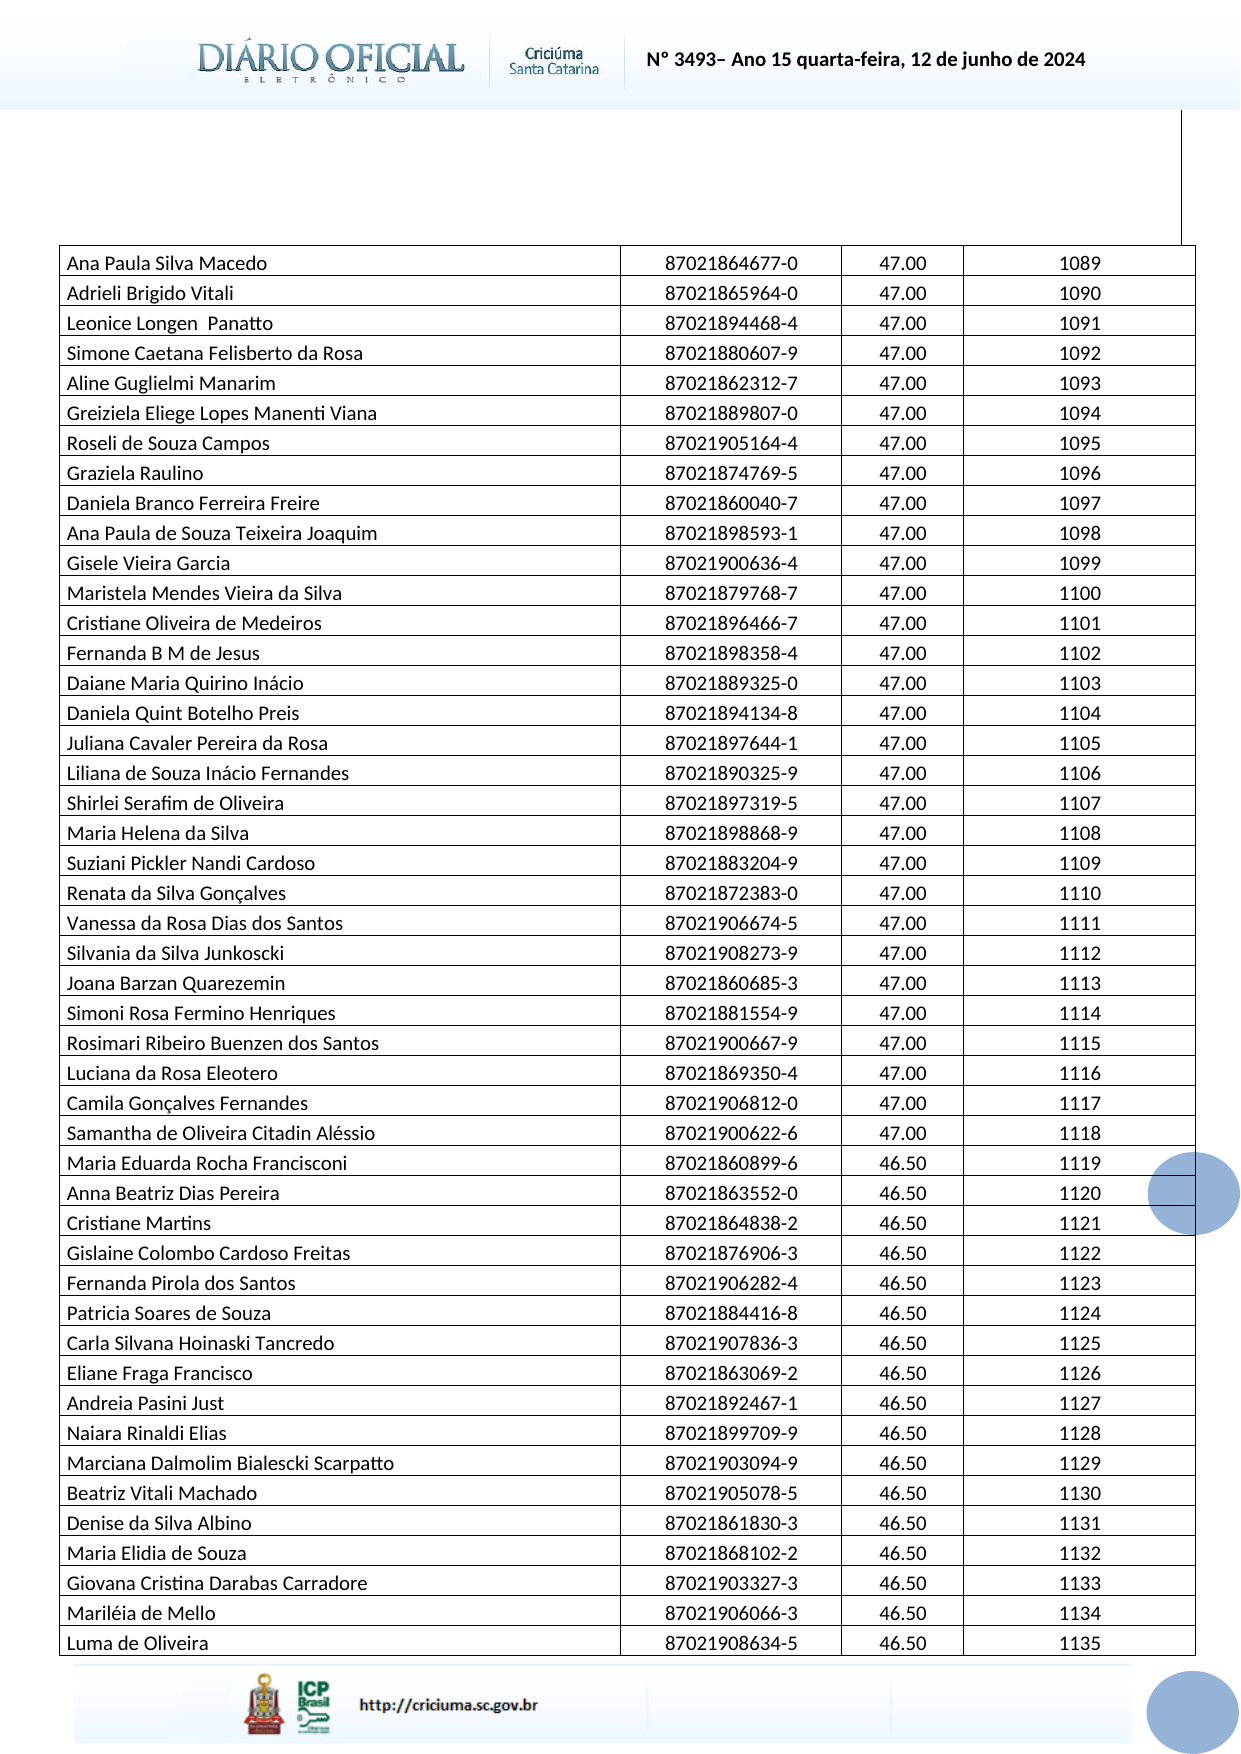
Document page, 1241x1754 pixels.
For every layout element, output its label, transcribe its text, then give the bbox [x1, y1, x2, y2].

table_cell 1126 [964, 1356, 1195, 1385]
table_cell 47.00 [842, 426, 963, 455]
table_cell 87021890325-9 [621, 756, 841, 785]
table_cell Vanessa da Rosa Dias dos Santos [60, 906, 620, 935]
table_cell 87021898358-4 [621, 636, 841, 665]
table_cell 47.00 [842, 936, 963, 965]
table_cell 87021907836-3 [621, 1326, 841, 1355]
table_cell Graziela Raulino [60, 456, 620, 485]
table_cell 46.50 [842, 1566, 963, 1595]
table_cell 87021903327-3 [621, 1566, 841, 1595]
table_cell 47.00 [842, 546, 963, 575]
table_cell 47.00 [842, 366, 963, 395]
table_cell 47.00 [842, 906, 963, 935]
table_cell Naiara Rinaldi Elias [60, 1416, 620, 1445]
table_cell 87021861830-3 [621, 1506, 841, 1535]
table_cell 47.00 [842, 666, 963, 695]
table_cell 1098 [964, 516, 1195, 545]
table_cell 1102 [964, 636, 1195, 665]
table_cell 87021864677-0 [621, 246, 841, 275]
table_cell Maria Eduarda Rocha Francisconi [60, 1146, 620, 1175]
table_cell 46.50 [842, 1146, 963, 1175]
table_cell 46.50 [842, 1416, 963, 1445]
table_cell 87021868102-2 [621, 1536, 841, 1565]
table_cell Giovana Cristina Darabas Carradore [60, 1566, 620, 1595]
table_cell Adrieli Brigido Vitali [60, 276, 620, 305]
table_cell 46.50 [842, 1176, 963, 1205]
table_cell Ana Paula Silva Macedo [60, 246, 620, 275]
table_cell 47.00 [842, 1116, 963, 1145]
table_cell 87021906812-0 [621, 1086, 841, 1115]
table_cell 1112 [964, 936, 1195, 965]
table_cell 47.00 [842, 456, 963, 485]
table_cell Maria Helena da Silva [60, 816, 620, 845]
table_cell 47.00 [842, 606, 963, 635]
table_cell 47.00 [842, 516, 963, 545]
table_cell Andreia Pasini Just [60, 1386, 620, 1415]
table_cell 47.00 [842, 696, 963, 725]
table_cell 1127 [964, 1386, 1195, 1415]
table_cell 1131 [964, 1506, 1195, 1535]
table_cell 46.50 [842, 1506, 963, 1535]
table_cell 1094 [964, 396, 1195, 425]
table_cell 1110 [964, 876, 1195, 905]
table_cell 47.00 [842, 816, 963, 845]
table_cell 87021860040-7 [621, 486, 841, 515]
table_cell Joana Barzan Quarezemin [60, 966, 620, 995]
table_cell Fernanda Pirola dos Santos [60, 1266, 620, 1295]
table_cell 1132 [964, 1536, 1195, 1565]
table_cell 1123 [964, 1266, 1195, 1295]
table_cell Luma de Oliveira [60, 1626, 620, 1655]
table_cell 47.00 [842, 486, 963, 515]
table_cell 1125 [964, 1326, 1195, 1355]
table_cell 46.50 [842, 1266, 963, 1295]
table_cell Gislaine Colombo Cardoso Freitas [60, 1236, 620, 1265]
table_cell 87021869350-4 [621, 1056, 841, 1085]
table_cell 87021884416-8 [621, 1296, 841, 1325]
table_cell 1109 [964, 846, 1195, 875]
table_cell 1124 [964, 1296, 1195, 1325]
table_cell 47.00 [842, 966, 963, 995]
table_cell 1129 [964, 1446, 1195, 1475]
table_cell 87021874769-5 [621, 456, 841, 485]
table_cell Anna Beatriz Dias Pereira [60, 1176, 620, 1205]
table_cell 1113 [964, 966, 1195, 995]
table_cell 46.50 [842, 1326, 963, 1355]
table_cell 47.00 [842, 996, 963, 1025]
table_cell 46.50 [842, 1236, 963, 1265]
table_cell 87021863069-2 [621, 1356, 841, 1385]
table_cell Camila Gonçalves Fernandes [60, 1086, 620, 1115]
table_cell 87021900622-6 [621, 1116, 841, 1145]
table_cell Mariléia de Mello [60, 1596, 620, 1625]
table_cell 87021863552-0 [621, 1176, 841, 1205]
table_cell 1099 [964, 546, 1195, 575]
table_cell 87021908634-5 [621, 1626, 841, 1655]
table_cell Simoni Rosa Fermino Henriques [60, 996, 620, 1025]
table_cell Cristiane Oliveira de Medeiros [60, 606, 620, 635]
table_cell Gisele Vieira Garcia [60, 546, 620, 575]
table_cell 1115 [964, 1026, 1195, 1055]
table_cell 87021865964-0 [621, 276, 841, 305]
table_cell Aline Guglielmi Manarim [60, 366, 620, 395]
table_cell 47.00 [842, 306, 963, 335]
table_cell 87021881554-9 [621, 996, 841, 1025]
table_cell Juliana Cavaler Pereira da Rosa [60, 726, 620, 755]
table_cell 1095 [964, 426, 1195, 455]
table_cell Eliane Fraga Francisco [60, 1356, 620, 1385]
table_cell Simone Caetana Felisberto da Rosa [60, 336, 620, 365]
table_cell 87021908273-9 [621, 936, 841, 965]
table_cell 87021898868-9 [621, 816, 841, 845]
table_cell 87021898593-1 [621, 516, 841, 545]
table_cell 1097 [964, 486, 1195, 515]
table_cell Fernanda B M de Jesus [60, 636, 620, 665]
table_cell 87021860899-6 [621, 1146, 841, 1175]
table_cell 47.00 [842, 756, 963, 785]
table_cell 87021897644-1 [621, 726, 841, 755]
table_cell 1100 [964, 576, 1195, 605]
table_cell 87021862312-7 [621, 366, 841, 395]
table_cell 1130 [964, 1476, 1195, 1505]
table_cell Carla Silvana Hoinaski Tancredo [60, 1326, 620, 1355]
table_cell 1105 [964, 726, 1195, 755]
table_cell 87021860685-3 [621, 966, 841, 995]
table_cell 87021905078-5 [621, 1476, 841, 1505]
table_cell Rosimari Ribeiro Buenzen dos Santos [60, 1026, 620, 1055]
table_cell 87021897319-5 [621, 786, 841, 815]
table_cell 87021892467-1 [621, 1386, 841, 1415]
table_cell 46.50 [842, 1386, 963, 1415]
table_cell 1103 [964, 666, 1195, 695]
table_cell 47.00 [842, 846, 963, 875]
table_cell 1091 [964, 306, 1195, 335]
table_cell 87021889325-0 [621, 666, 841, 695]
table_cell 1096 [964, 456, 1195, 485]
table_cell 1108 [964, 816, 1195, 845]
table_cell 47.00 [842, 726, 963, 755]
table_cell 47.00 [842, 786, 963, 815]
table_cell 87021896466-7 [621, 606, 841, 635]
table_cell Maria Elidia de Souza [60, 1536, 620, 1565]
table_cell 1107 [964, 786, 1195, 815]
table_cell Suziani Pickler Nandi Cardoso [60, 846, 620, 875]
table_cell Shirlei Serafim de Oliveira [60, 786, 620, 815]
table_cell 46.50 [842, 1596, 963, 1625]
table_cell 47.00 [842, 336, 963, 365]
table_cell 87021889807-0 [621, 396, 841, 425]
table_cell 1133 [964, 1566, 1195, 1595]
table_cell 1119 [964, 1146, 1195, 1175]
table_cell 47.00 [842, 396, 963, 425]
table_cell 47.00 [842, 1056, 963, 1085]
table_cell 1114 [964, 996, 1195, 1025]
table_cell 87021903094-9 [621, 1446, 841, 1475]
table_cell Luciana da Rosa Eleotero [60, 1056, 620, 1085]
table_cell 1090 [964, 276, 1195, 305]
table_cell Daniela Branco Ferreira Freire [60, 486, 620, 515]
table_cell Beatriz Vitali Machado [60, 1476, 620, 1505]
table_cell Leonice Longen Panatto [60, 306, 620, 335]
table_cell Samantha de Oliveira Citadin Aléssio [60, 1116, 620, 1145]
table_cell Liliana de Souza Inácio Fernandes [60, 756, 620, 785]
table_cell Daniela Quint Botelho Preis [60, 696, 620, 725]
table_cell 87021899709-9 [621, 1416, 841, 1445]
table_cell 46.50 [842, 1446, 963, 1475]
table_cell 46.50 [842, 1476, 963, 1505]
table_cell 87021900667-9 [621, 1026, 841, 1055]
table_cell 46.50 [842, 1356, 963, 1385]
table_cell Ana Paula de Souza Teixeira Joaquim [60, 516, 620, 545]
table_cell 1111 [964, 906, 1195, 935]
table_cell 87021906282-4 [621, 1266, 841, 1295]
table_cell 87021883204-9 [621, 846, 841, 875]
table_cell Silvania da Silva Junkoscki [60, 936, 620, 965]
table_cell Marciana Dalmolim Bialescki Scarpatto [60, 1446, 620, 1475]
table_cell 1092 [964, 336, 1195, 365]
table_cell 47.00 [842, 1026, 963, 1055]
table_cell Denise da Silva Albino [60, 1506, 620, 1535]
table_cell 87021900636-4 [621, 546, 841, 575]
table_cell 47.00 [842, 636, 963, 665]
table_cell 1120 [964, 1176, 1151, 1205]
table_cell 47.00 [842, 1086, 963, 1115]
table_cell 46.50 [842, 1206, 963, 1235]
table_cell 87021880607-9 [621, 336, 841, 365]
table_cell 1104 [964, 696, 1195, 725]
table_cell 87021894468-4 [621, 306, 841, 335]
table_cell 87021864838-2 [621, 1206, 841, 1235]
table_cell 1128 [964, 1416, 1195, 1445]
table_cell 87021872383-0 [621, 876, 841, 905]
table_cell 1118 [964, 1116, 1195, 1145]
table_cell 1134 [964, 1596, 1195, 1625]
table_cell Cristiane Martins [60, 1206, 620, 1235]
table_cell Renata da Silva Gonçalves [60, 876, 620, 905]
table_cell 1121 [964, 1206, 1183, 1235]
table_cell 1122 [964, 1236, 1195, 1265]
table_cell 46.50 [842, 1536, 963, 1565]
table_cell 1093 [964, 366, 1195, 395]
table_cell Daiane Maria Quirino Inácio [60, 666, 620, 695]
table_cell 1089 [964, 246, 1195, 275]
table_cell 47.00 [842, 876, 963, 905]
table_cell 1106 [964, 756, 1195, 785]
table_cell 87021894134-8 [621, 696, 841, 725]
table_cell Patricia Soares de Souza [60, 1296, 620, 1325]
table_cell 1101 [964, 606, 1195, 635]
table_cell Greiziela Eliege Lopes Manenti Viana [60, 396, 620, 425]
table_cell 87021905164-4 [621, 426, 841, 455]
table_cell 46.50 [842, 1626, 963, 1655]
table_cell 1117 [964, 1086, 1195, 1115]
table_cell 1135 [964, 1626, 1195, 1655]
table_cell 47.00 [842, 576, 963, 605]
table_cell 87021906066-3 [621, 1596, 841, 1625]
table_cell 87021906674-5 [621, 906, 841, 935]
table_cell Roseli de Souza Campos [60, 426, 620, 455]
table_cell 46.50 [842, 1296, 963, 1325]
table_cell 87021879768-7 [621, 576, 841, 605]
table_cell 87021876906-3 [621, 1236, 841, 1265]
table_cell Maristela Mendes Vieira da Silva [60, 576, 620, 605]
table_cell 47.00 [842, 246, 963, 275]
table_cell 1116 [964, 1056, 1195, 1085]
table_cell 47.00 [842, 276, 963, 305]
